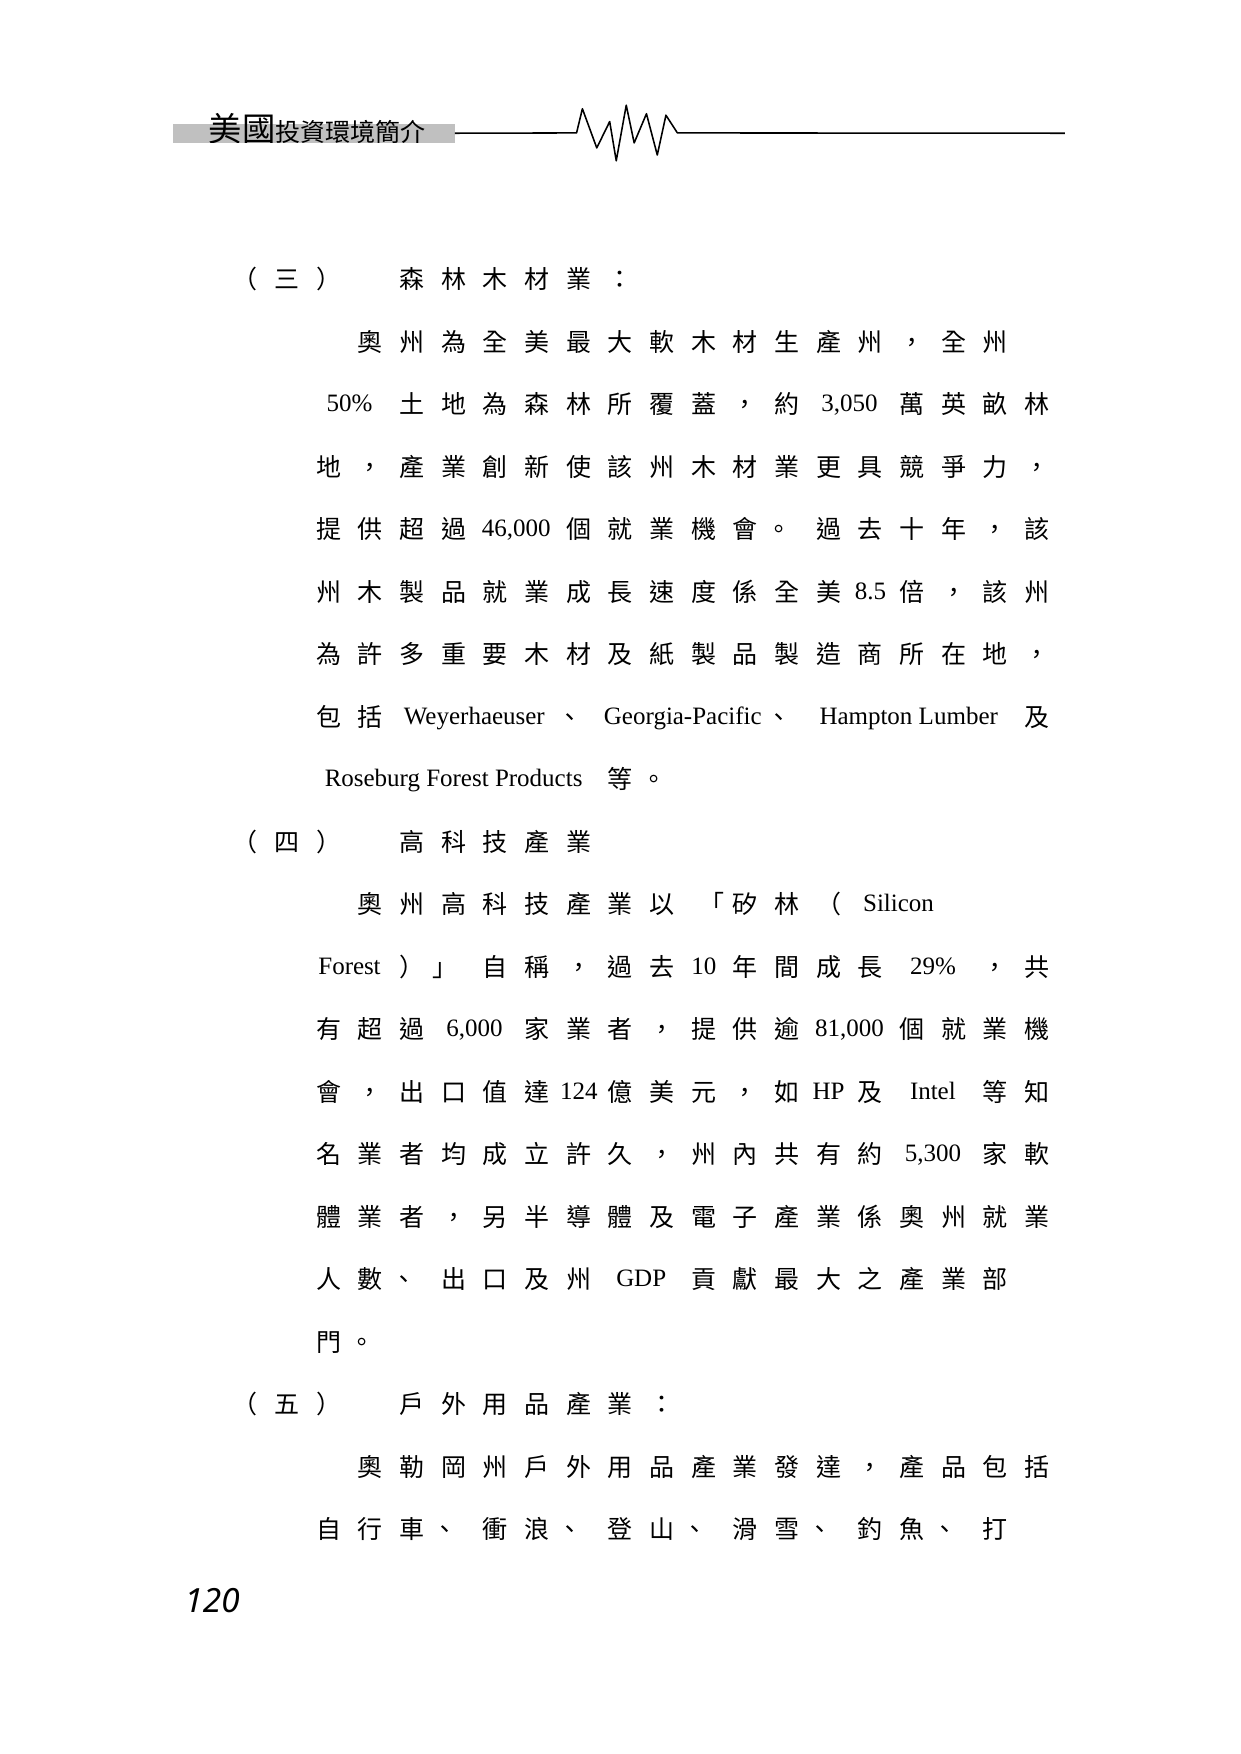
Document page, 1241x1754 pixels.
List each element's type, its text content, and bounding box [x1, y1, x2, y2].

text 奧州為全美最大軟木材生產州，全州50%土地為森林所覆蓋，約3,050萬英畝林地，產業創新使該州木材業更具競爭力，提供超過46,000個就業機會。過去十年，該州木製品就業成長速度係全美8.5倍，該州為許多重要木材及紙製品製造商所在地，包括Weyerhaeuser、Georgia-Pacific、Hampton Lumber 及Roseburg Forest Products等。 [281, 299, 1058, 799]
text （四） 高科技產業 [207, 799, 1058, 861]
text 奧勒岡州戶外用品產業發達，產品包括自行車、衝浪、登山、滑雪、釣魚、打 [281, 1424, 1058, 1549]
text （三） 森林木材業： [207, 236, 1058, 299]
text 奧州高科技產業以「矽林（Silicon Forest）」自稱，過去10年間成長29%，共有超過6,000家業者，提供逾81,000個就業機會，出口值達124億美元，如HP及Intel等知名業者均成立許久，州內共有約5,300家軟體業者，另半導體及電子產業係奧州就業人數、出口及州GDP貢獻最大之產業部門。 [281, 861, 1058, 1361]
text （五） 戶外用品產業： [207, 1361, 1058, 1424]
